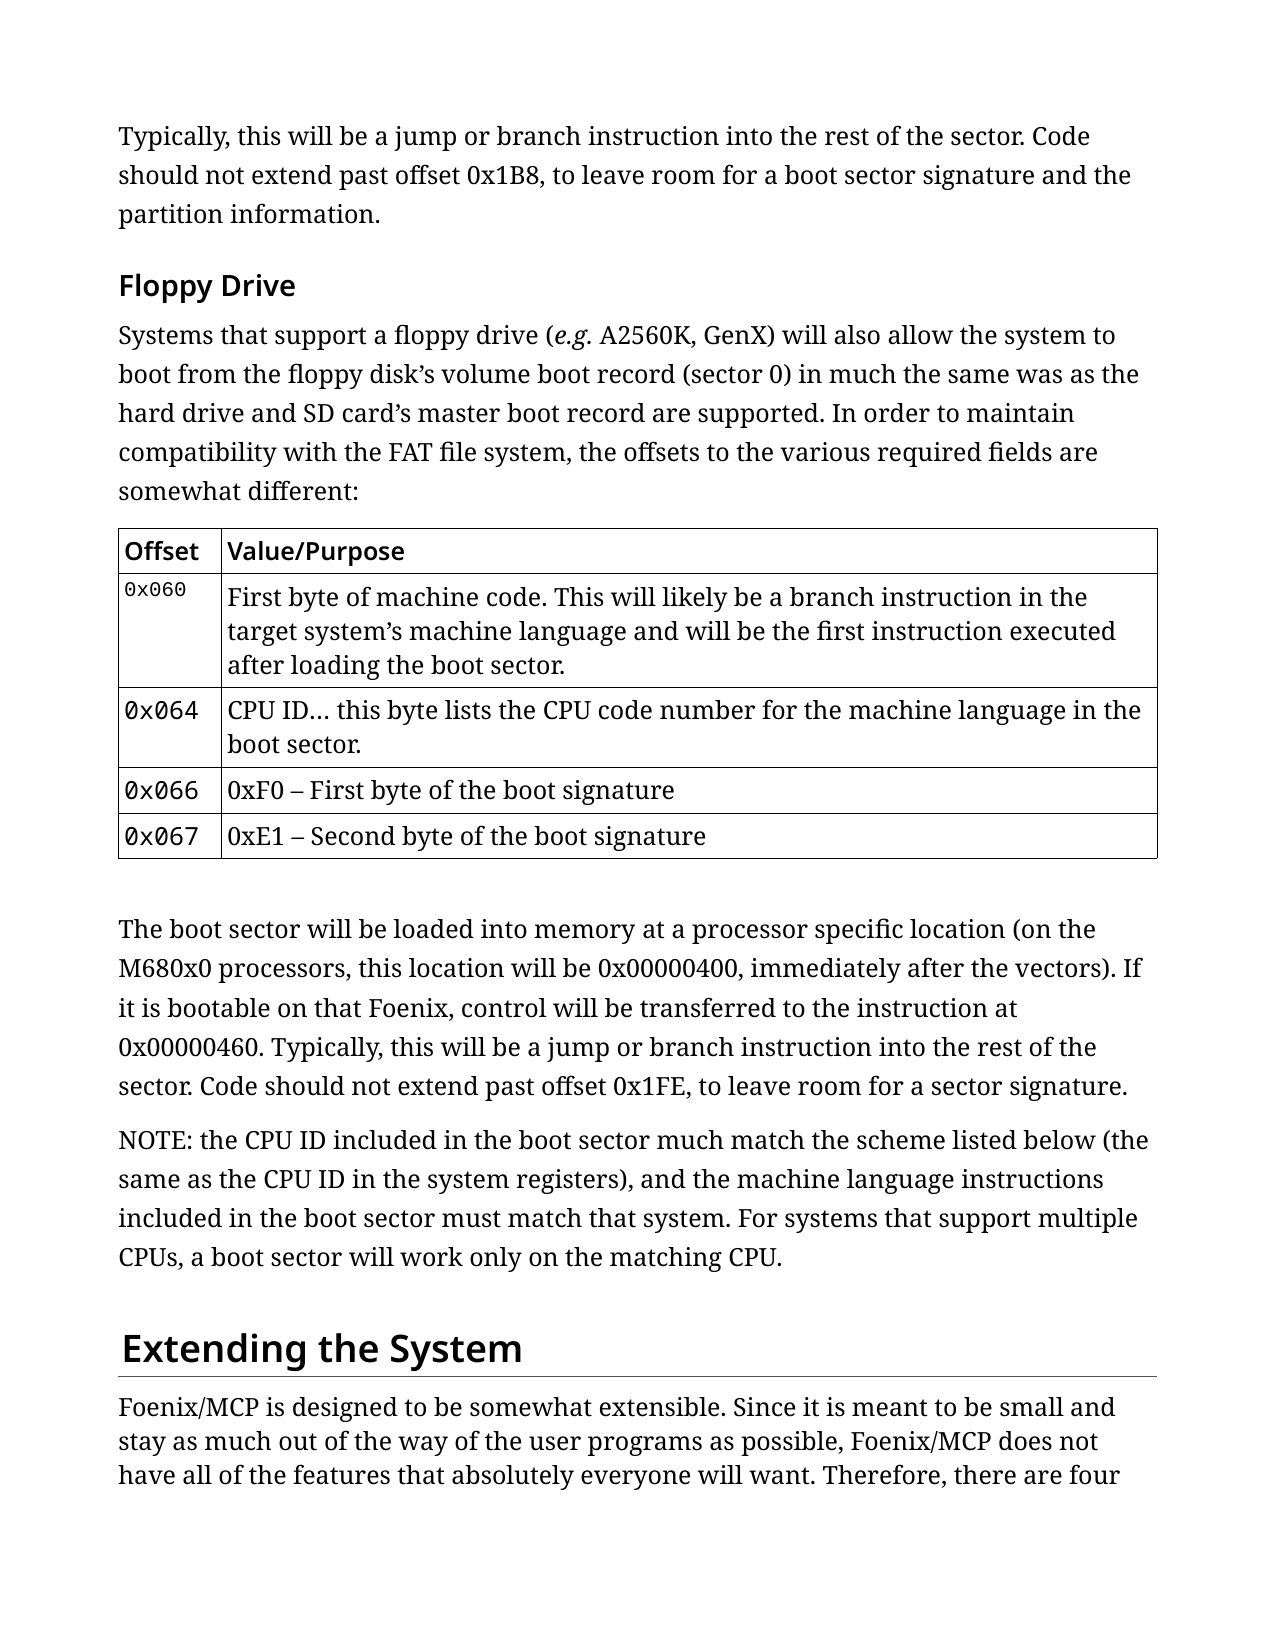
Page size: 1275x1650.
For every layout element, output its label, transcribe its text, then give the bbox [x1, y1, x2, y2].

text Systems that support a floppy drive (e.g. A2560K, GenX) will also allow the system to boot from the floppy disk’s volume boot record (sector 0) in much the same was as the hard drive and SD card’s master boot record are supported. In order to maintain compatibility with the FAT file system, the offsets to the various required fields are somewhat different: [118, 317, 1157, 508]
table_cell 0xE1 – Second byte of the boot signature [222, 814, 1157, 858]
subtitle Floppy Drive [118, 265, 1157, 305]
text NOTE: the CPU ID included in the boot sector much match the scheme listed below (the same as the CPU ID in the system registers), and the machine language instructions included in the boot sector must match that system. For systems that support multiple CPUs, a boot sector will work only on the matching CPU. [118, 1122, 1157, 1274]
table_cell 0xF0 – First byte of the boot signature [222, 768, 1157, 812]
subtitle Extending the System [118, 1318, 1157, 1376]
table_cell 0x066 [119, 768, 221, 812]
table_header Offset [119, 529, 221, 573]
text Foenix/MCP is designed to be somewhat extensible. Since it is meant to be small and stay as much out of the way of the user programs as possible, Foenix/MCP does not have all of the features that absolutely everyone will want. Therefore, there are four [118, 1389, 1157, 1491]
table_header Value/Purpose [222, 529, 1157, 573]
table_cell 0x060 [119, 574, 221, 687]
table_cell 0x067 [119, 814, 221, 858]
table_cell CPU ID… this byte lists the CPU code number for the machine language in the boot sector. [222, 688, 1157, 767]
text Typically, this will be a jump or branch instruction into the rest of the sector. Code should not extend past offset 0x1B8, to leave room for a boot sector signature and the partition information. [118, 118, 1157, 231]
text The boot sector will be loaded into memory at a processor specific location (on the M680x0 processors, this location will be 0x00000400, immediately after the vectors). If it is bootable on that Foenix, control will be transferred to the instruction at 0x00000460. Typically, this will be a jump or branch instruction into the rest of the sector. Code should not extend past offset 0x1FE, to leave room for a sector signature. [118, 912, 1157, 1103]
table_cell First byte of machine code. This will likely be a branch instruction in the target system’s machine language and will be the first instruction executed after loading the boot sector. [222, 574, 1157, 687]
table_cell 0x064 [119, 688, 221, 767]
